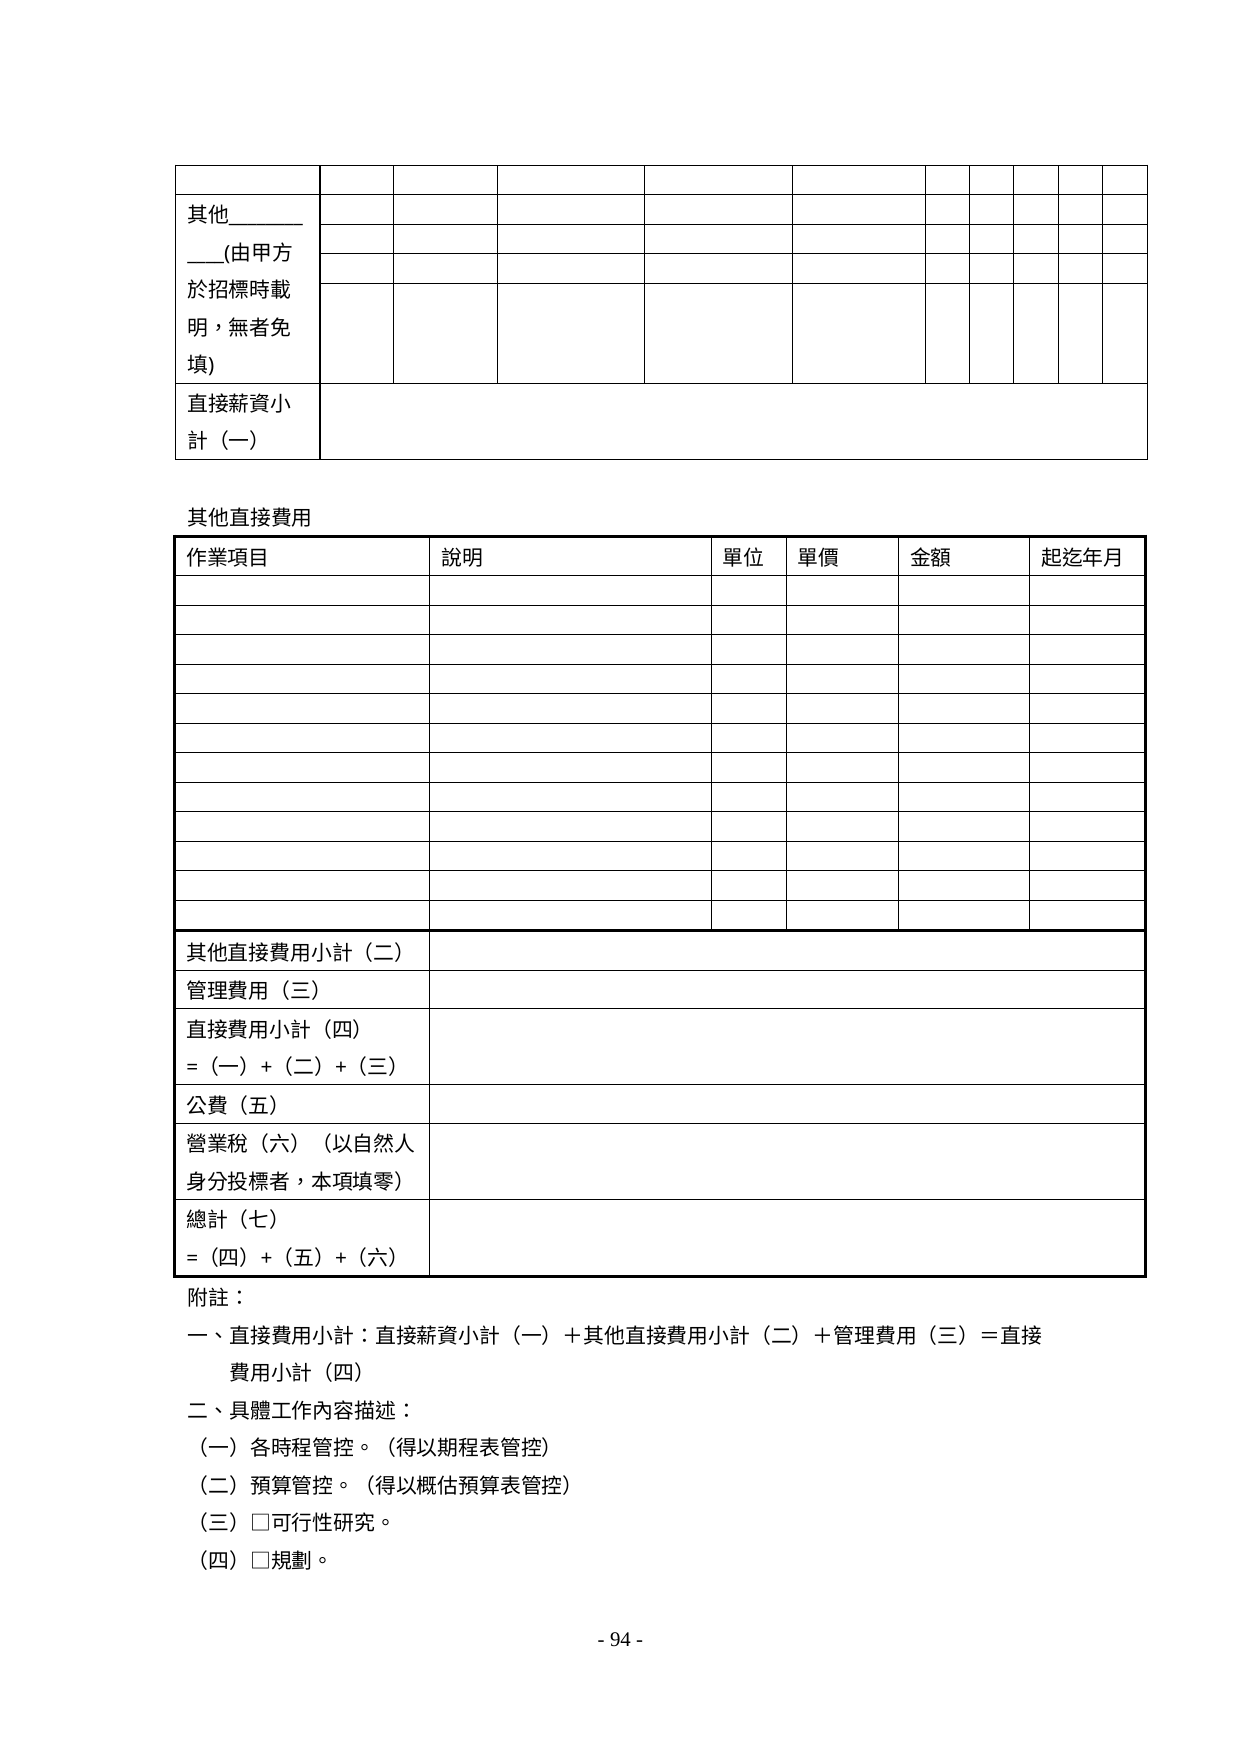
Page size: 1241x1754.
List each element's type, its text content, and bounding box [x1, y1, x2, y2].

table_cell [430, 871, 711, 899]
text 附註： [187, 1278, 1053, 1315]
table_cell [926, 284, 969, 382]
text （一）各時程管控。（得以期程表管控） [187, 1428, 1053, 1465]
table_cell [970, 166, 1013, 194]
table_cell [787, 665, 898, 693]
table_cell [899, 783, 1029, 811]
table_cell [176, 842, 429, 870]
table_cell [430, 971, 1144, 1008]
table_cell [787, 635, 898, 664]
table_header 單價 [787, 538, 898, 575]
table_cell [321, 225, 393, 253]
table_cell [1030, 606, 1144, 634]
table_header 說明 [430, 538, 711, 575]
text 二、具體工作內容描述： [187, 1390, 1053, 1428]
table_cell [899, 576, 1029, 605]
table_cell [645, 195, 792, 223]
table_cell [793, 284, 925, 382]
table_cell [430, 606, 711, 634]
table_cell [1103, 284, 1147, 382]
table_cell [430, 753, 711, 782]
table_cell [899, 871, 1029, 899]
table_cell [970, 254, 1013, 282]
table_cell [430, 1085, 1144, 1123]
table_cell [176, 166, 319, 194]
table_cell [1030, 635, 1144, 664]
table_cell [176, 576, 429, 605]
table_header 單位 [712, 538, 786, 575]
table_cell [899, 812, 1029, 841]
table_cell [176, 901, 429, 929]
table_cell [712, 665, 786, 693]
table_cell [899, 753, 1029, 782]
table_cell [970, 195, 1013, 223]
table_cell 管理費用（三） [176, 971, 429, 1008]
table_cell [176, 606, 429, 634]
table_cell [176, 694, 429, 723]
table_header 起迄年月 [1030, 538, 1144, 575]
table_cell 直接薪資小計（一） [176, 384, 319, 458]
table_cell [321, 284, 393, 382]
table_cell [1030, 901, 1144, 929]
table_cell [394, 284, 497, 382]
table_cell [1103, 254, 1147, 282]
table_cell [1059, 195, 1102, 223]
table_cell [394, 166, 497, 194]
table_cell [1059, 284, 1102, 382]
table_cell [970, 225, 1013, 253]
table_cell [498, 284, 644, 382]
table_cell [1014, 254, 1058, 282]
table_cell [430, 694, 711, 723]
table_cell [1030, 576, 1144, 605]
table_cell [430, 842, 711, 870]
table_cell [712, 724, 786, 752]
table_header 作業項目 [176, 538, 429, 575]
table_cell [787, 724, 898, 752]
table_cell [1103, 166, 1147, 194]
table_cell [712, 635, 786, 664]
table_cell [712, 871, 786, 899]
table_cell [176, 635, 429, 664]
table_cell [926, 195, 969, 223]
table_cell [321, 166, 393, 194]
table_cell [1014, 225, 1058, 253]
table_cell [926, 166, 969, 194]
table_cell [787, 694, 898, 723]
table_cell [899, 694, 1029, 723]
table_cell [1014, 166, 1058, 194]
table_cell [1014, 195, 1058, 223]
table_cell [712, 576, 786, 605]
table_cell [645, 284, 792, 382]
table_cell [793, 195, 925, 223]
table_cell [176, 724, 429, 752]
table_cell 其他直接費用小計（二） [176, 932, 429, 969]
table_cell [787, 812, 898, 841]
table_cell [787, 753, 898, 782]
table_cell [321, 195, 393, 223]
table_cell [1030, 842, 1144, 870]
table_cell [970, 284, 1013, 382]
table_cell [321, 384, 1147, 458]
table_cell [430, 1009, 1144, 1084]
table_cell [394, 195, 497, 223]
table_cell 總計（七） =（四）+（五）+（六） [176, 1200, 429, 1275]
table_cell [1030, 871, 1144, 899]
table_cell [899, 724, 1029, 752]
table_cell [926, 225, 969, 253]
table_cell 直接費用小計（四） =（一）+（二）+（三） [176, 1009, 429, 1084]
table_cell [899, 606, 1029, 634]
table_cell [430, 1124, 1144, 1199]
table_cell [176, 812, 429, 841]
table_cell [926, 254, 969, 282]
table_cell [712, 694, 786, 723]
table_cell [1059, 166, 1102, 194]
table_cell [645, 166, 792, 194]
table_cell [793, 225, 925, 253]
table_cell [645, 254, 792, 282]
table_cell [1059, 225, 1102, 253]
table_cell [1059, 254, 1102, 282]
table_cell [899, 842, 1029, 870]
table_cell [712, 783, 786, 811]
table_cell 公費（五） [176, 1085, 429, 1123]
table_cell [1030, 812, 1144, 841]
table_cell [712, 753, 786, 782]
table_cell [899, 635, 1029, 664]
table_cell [1103, 225, 1147, 253]
table_cell [787, 871, 898, 899]
table_cell [498, 254, 644, 282]
table_cell [430, 635, 711, 664]
table_cell [712, 842, 786, 870]
table_cell [1103, 195, 1147, 223]
table_cell [430, 576, 711, 605]
table_cell [1030, 724, 1144, 752]
table_cell [176, 753, 429, 782]
table_cell [899, 901, 1029, 929]
table_cell [787, 842, 898, 870]
table_cell [1030, 783, 1144, 811]
table_cell [176, 665, 429, 693]
table_cell [430, 901, 711, 929]
table_header 金額 [899, 538, 1029, 575]
table_cell [430, 1200, 1144, 1275]
table_cell [498, 166, 644, 194]
table_cell [1030, 694, 1144, 723]
table_cell [1030, 753, 1144, 782]
table_cell [394, 254, 497, 282]
table_cell [787, 783, 898, 811]
table_cell [430, 724, 711, 752]
table_cell [498, 195, 644, 223]
table_cell [498, 225, 644, 253]
table_cell [787, 901, 898, 929]
table_cell [712, 812, 786, 841]
table_cell [787, 576, 898, 605]
table_cell [712, 901, 786, 929]
table_cell [430, 783, 711, 811]
text 其他直接費用 [187, 497, 1053, 534]
table_cell 營業稅（六）（以自然人身分投標者，本項填零） [176, 1124, 429, 1199]
table_cell [430, 812, 711, 841]
text 一、直接費用小計：直接薪資小計（一）＋其他直接費用小計（二）＋管理費用（三）＝直接費用小計（四） [187, 1315, 1053, 1390]
text （三）□可行性研究。 [187, 1503, 1053, 1540]
table_cell [176, 783, 429, 811]
table_cell [430, 665, 711, 693]
table_cell [321, 254, 393, 282]
table_cell [176, 871, 429, 899]
table_cell [430, 932, 1144, 969]
table_cell 其他____________(由甲方於招標時載明，無者免填) [176, 195, 319, 382]
table_cell [899, 665, 1029, 693]
table_cell [1014, 284, 1058, 382]
table_cell [712, 606, 786, 634]
table_cell [394, 225, 497, 253]
table_cell [793, 254, 925, 282]
table_cell [793, 166, 925, 194]
text （四）□規劃。 [187, 1540, 1053, 1578]
text （二）預算管控。（得以概估預算表管控） [187, 1465, 1053, 1503]
table_cell [1030, 665, 1144, 693]
table_cell [787, 606, 898, 634]
table_cell [645, 225, 792, 253]
